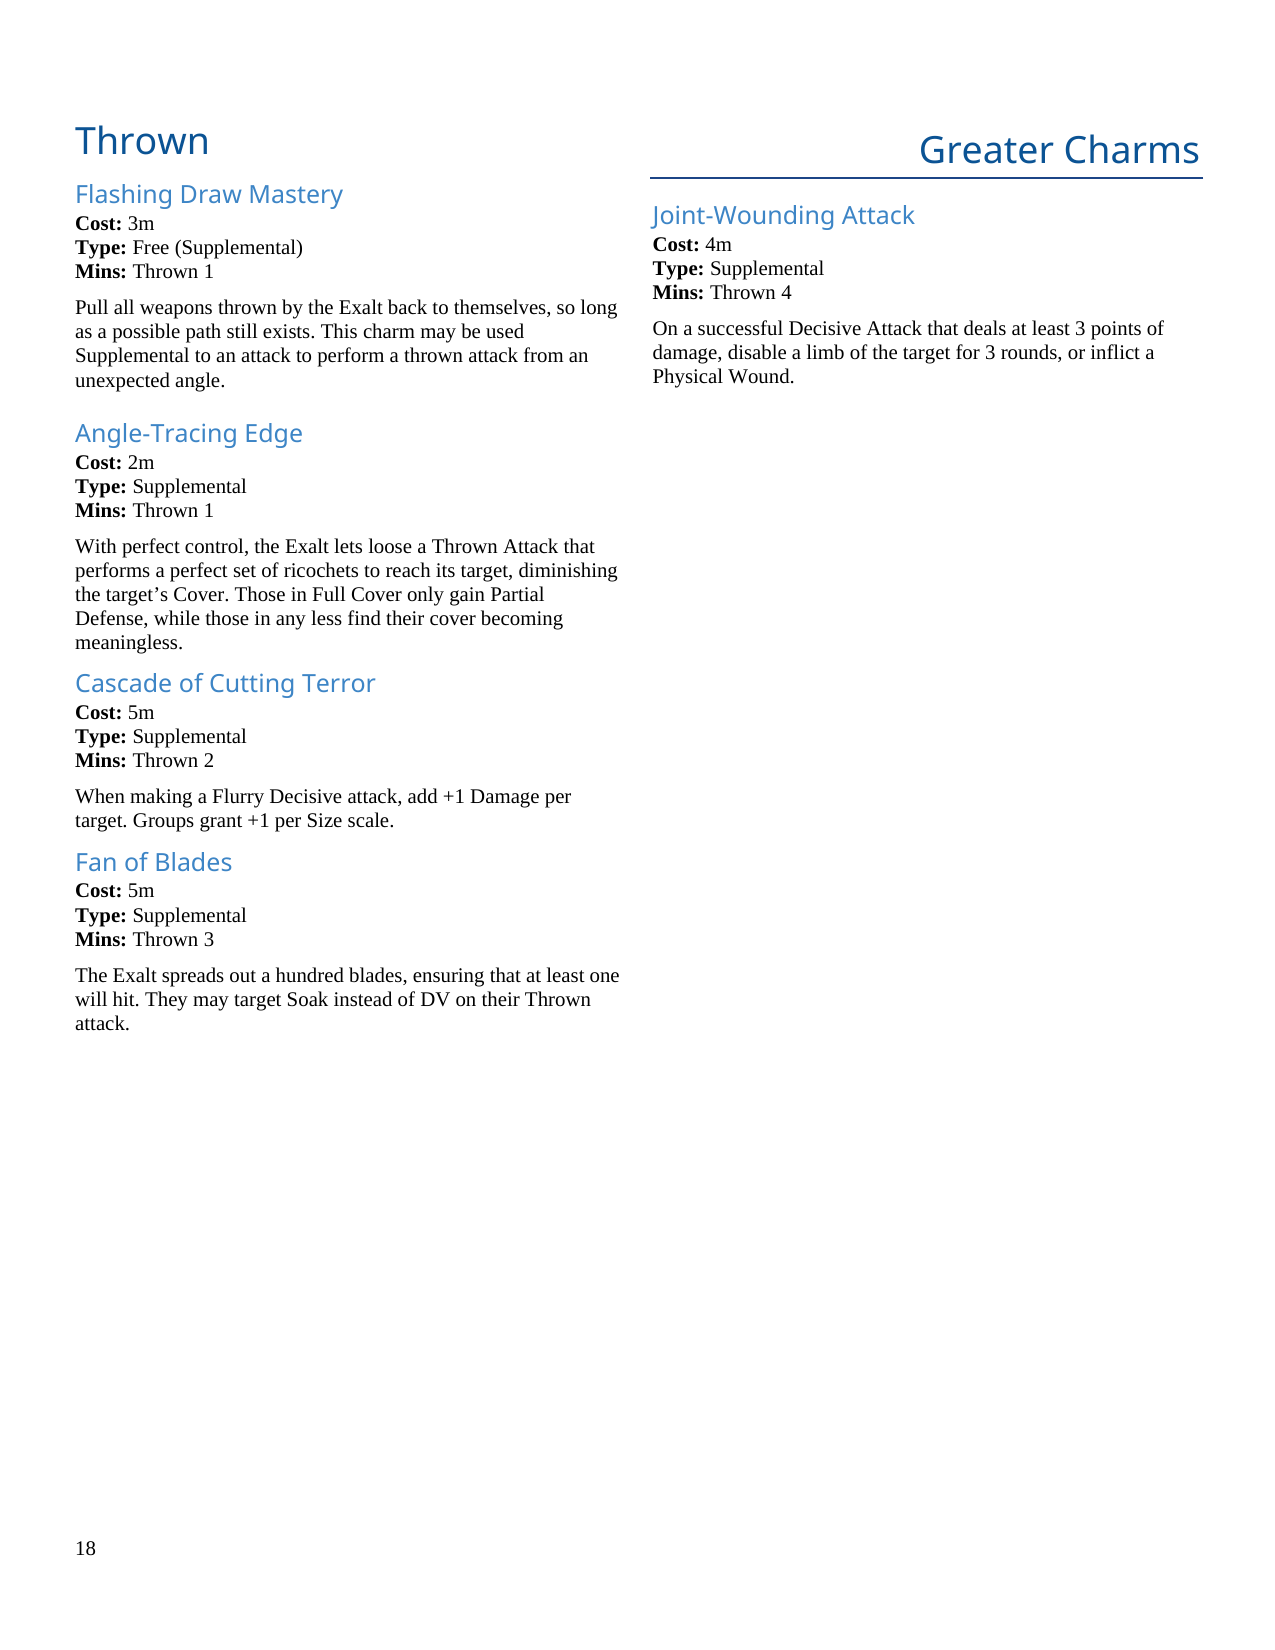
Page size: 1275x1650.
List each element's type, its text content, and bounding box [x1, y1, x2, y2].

text On a successful Decisive Attack that deals at least 3 points of damage, disable a limb of the target for 3 rounds, or inflict a Physical Wound. [652, 316, 1200, 388]
subtitle Joint-Wounding Attack [652, 198, 1200, 232]
text Cost: 5m Type: Supplemental Mins: Thrown 3 [75, 878, 622, 951]
text Cost: 5m Type: Supplemental Mins: Thrown 2 [75, 700, 622, 772]
subtitle Fan of Blades [75, 844, 622, 878]
text Cost: 4m Type: Supplemental Mins: Thrown 4 [652, 232, 1200, 304]
text Cost: 2m Type: Supplemental Mins: Thrown 1 [75, 449, 622, 522]
text When making a Flurry Decisive attack, add +1 Damage per target. Groups grant +1 per Size scale. [75, 784, 622, 832]
subtitle Cascade of Cutting Terror [75, 666, 622, 700]
text With perfect control, the Exalt lets loose a Thrown Attack that performs a perfect set of ricochets to reach its target, diminishing the target’s Cover. Those in Full Cover only gain Partial Defense, while those in any less find their cover becoming meaningless. [75, 534, 622, 654]
subtitle Thrown [75, 114, 622, 165]
subtitle Angle-Tracing Edge [75, 416, 622, 449]
text The Exalt spreads out a hundred blades, ensuring that at least one will hit. They may target Soak instead of DV on their Thrown attack. [75, 963, 622, 1035]
subtitle Flashing Draw Mastery [75, 177, 622, 211]
subtitle Greater Charms [649, 120, 1203, 179]
text Cost: 3m Type: Free (Supplemental) Mins: Thrown 1 [75, 211, 622, 283]
text Pull all weapons thrown by the Exalt back to themselves, so long as a possible path still exists. This charm may be used Supplemental to an attack to perform a thrown attack from an unexpected angle. [75, 295, 622, 392]
